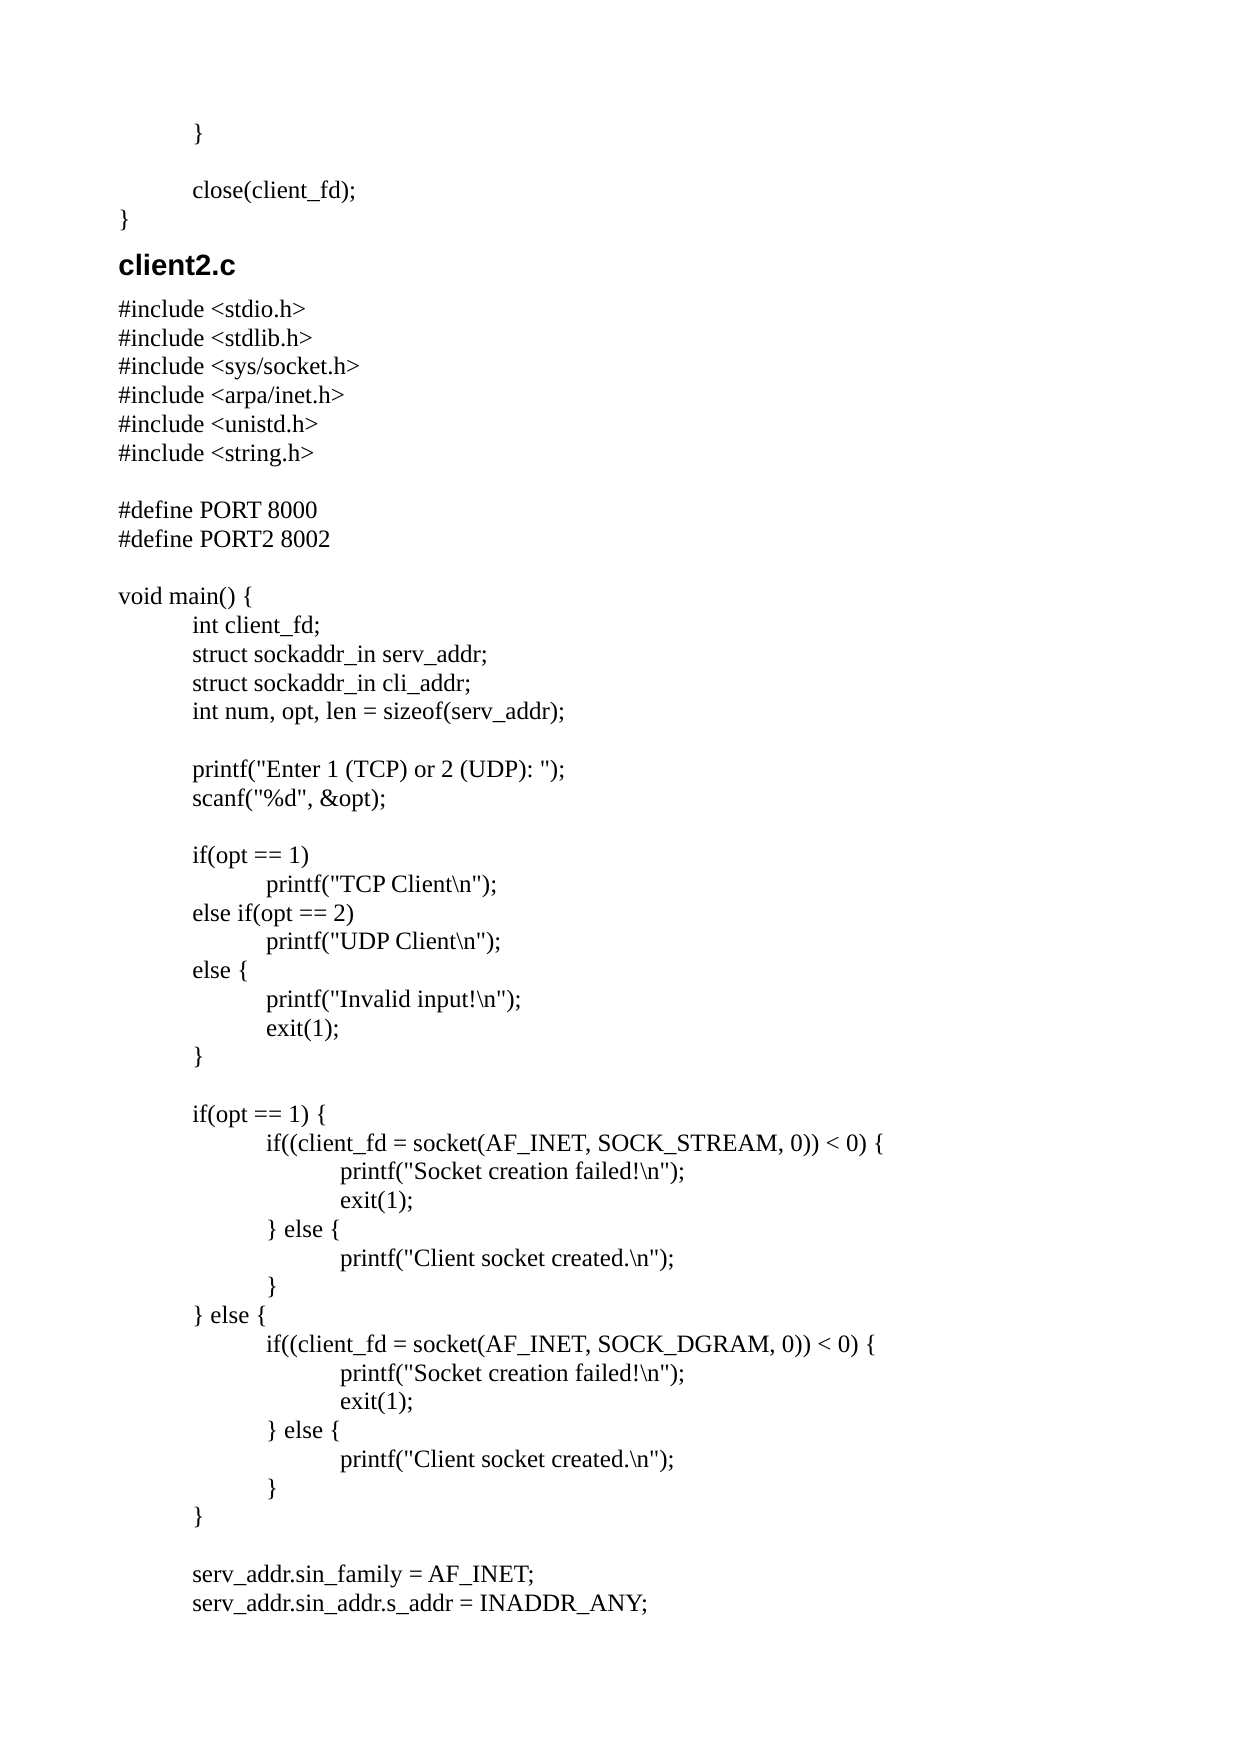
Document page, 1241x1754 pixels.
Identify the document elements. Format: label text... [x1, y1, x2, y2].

text serv_addr.sin_family = AF_INET; [118, 1559, 1122, 1588]
text serv_addr.sin_addr.s_addr = INADDR_ANY; [118, 1588, 1122, 1616]
text #include <arpa/inet.h> [118, 380, 1122, 409]
text if(opt == 1) { [118, 1099, 1122, 1128]
text #include <unistd.h> [118, 409, 1122, 438]
text printf("UDP Client\n"); [118, 926, 1122, 955]
text exit(1); [118, 1386, 1122, 1415]
text exit(1); [118, 1013, 1122, 1041]
text } else { [118, 1300, 1122, 1329]
text struct sockaddr_in cli_addr; [118, 668, 1122, 696]
text } else { [118, 1214, 1122, 1243]
text #include <stdlib.h> [118, 323, 1122, 351]
text } [118, 1041, 1122, 1070]
text if(opt == 1) [118, 840, 1122, 869]
text else if(opt == 2) [118, 898, 1122, 926]
text } [118, 1473, 1122, 1501]
text if((client_fd = socket(AF_INET, SOCK_STREAM, 0)) < 0) { [118, 1128, 1122, 1156]
text int num, opt, len = sizeof(serv_addr); [118, 696, 1122, 725]
text printf("Client socket created.\n"); [118, 1243, 1122, 1271]
text } else { [118, 1415, 1122, 1444]
text printf("Socket creation failed!\n"); [118, 1358, 1122, 1386]
text void main() { [118, 581, 1122, 610]
text printf("Enter 1 (TCP) or 2 (UDP): "); [118, 754, 1122, 783]
text } [118, 1501, 1122, 1530]
text else { [118, 955, 1122, 984]
text printf("Client socket created.\n"); [118, 1444, 1122, 1473]
text printf("Socket creation failed!\n"); [118, 1156, 1122, 1185]
text #include <string.h> [118, 438, 1122, 466]
text close(client_fd); [118, 176, 1122, 204]
text struct sockaddr_in serv_addr; [118, 639, 1122, 668]
text int client_fd; [118, 610, 1122, 639]
subtitle client2.c [118, 248, 1122, 281]
text #include <stdio.h> [118, 294, 1122, 323]
text } [118, 118, 1122, 147]
text } [118, 204, 1122, 233]
text #define PORT 8000 [118, 495, 1122, 524]
text #define PORT2 8002 [118, 524, 1122, 553]
text } [118, 1271, 1122, 1300]
text scanf("%d", &opt); [118, 783, 1122, 811]
text #include <sys/socket.h> [118, 351, 1122, 380]
text if((client_fd = socket(AF_INET, SOCK_DGRAM, 0)) < 0) { [118, 1329, 1122, 1358]
text exit(1); [118, 1185, 1122, 1214]
text printf("TCP Client\n"); [118, 869, 1122, 898]
text printf("Invalid input!\n"); [118, 984, 1122, 1013]
